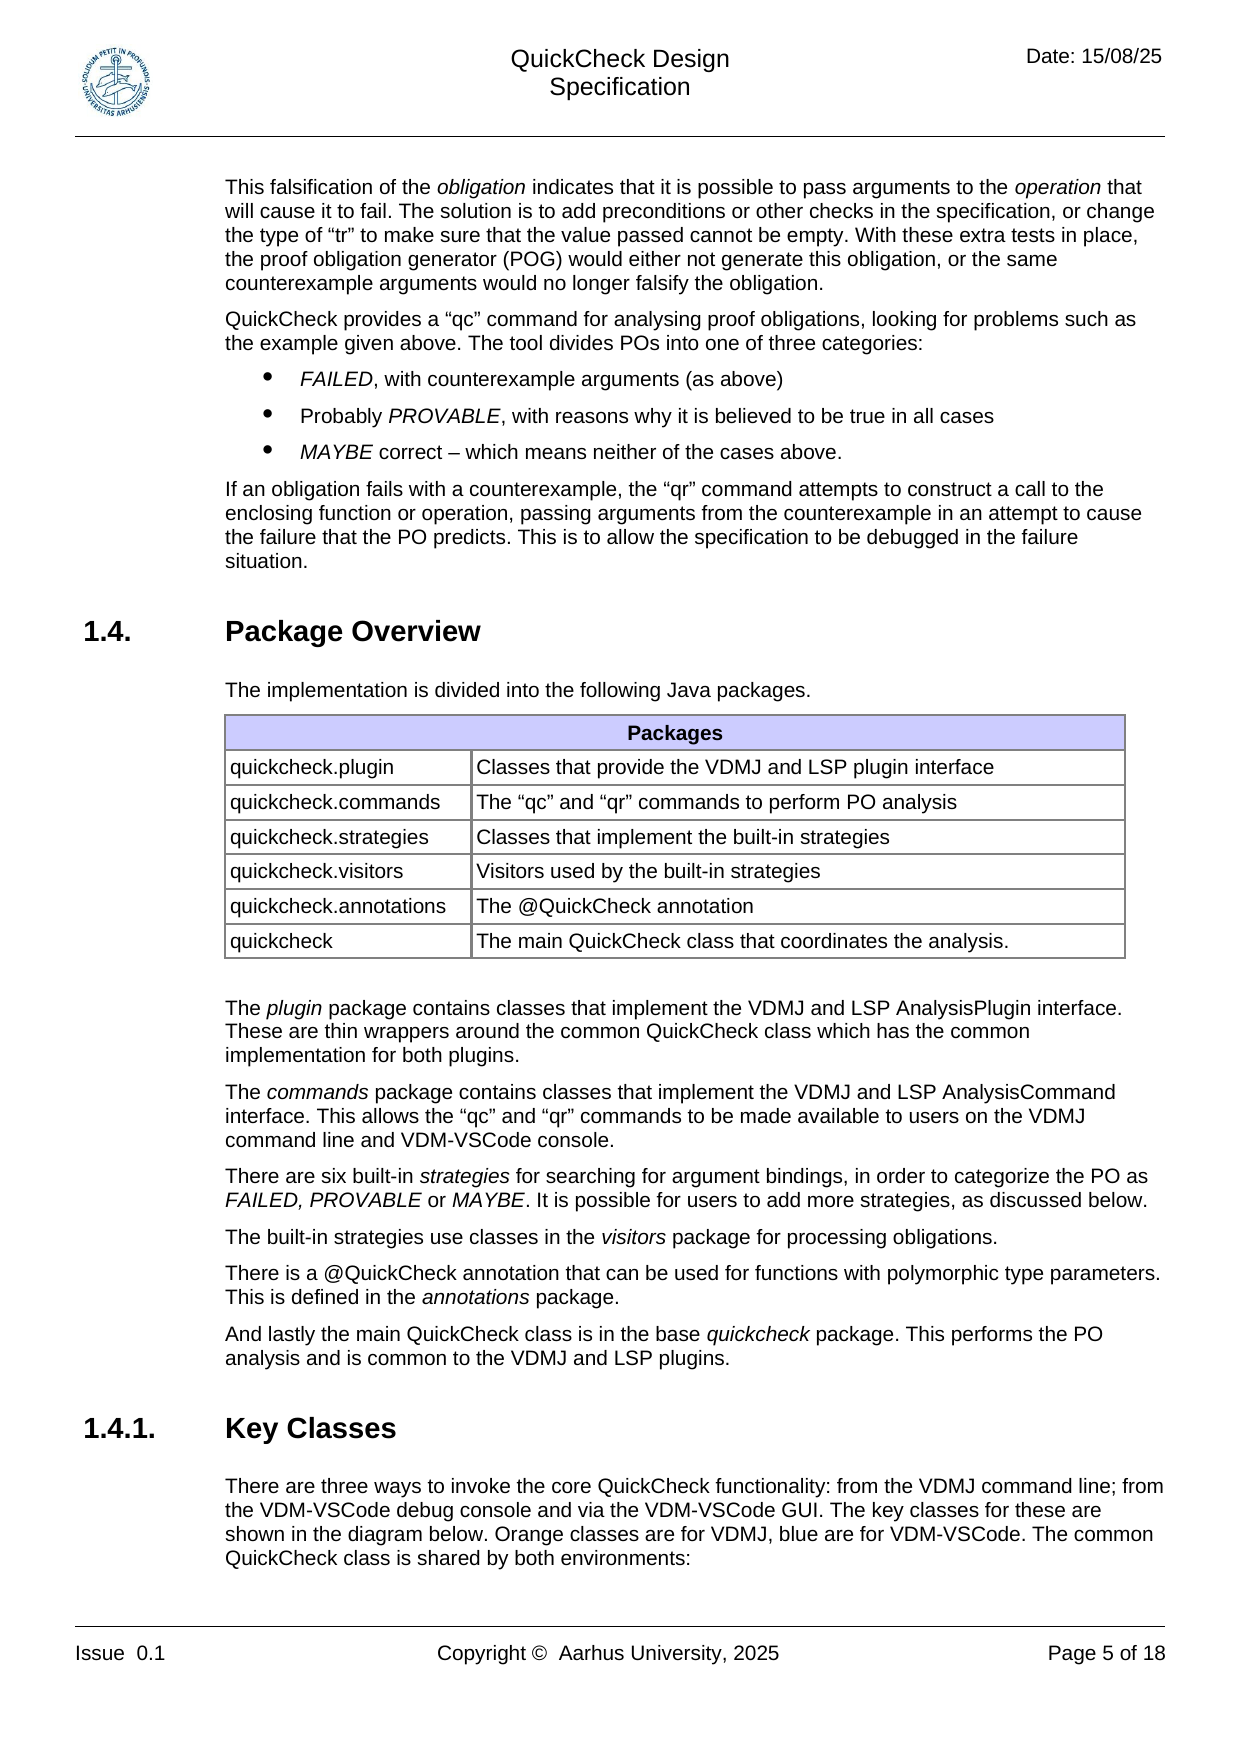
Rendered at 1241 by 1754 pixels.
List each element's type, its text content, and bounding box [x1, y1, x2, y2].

subtitle Package Overview [75, 615, 1165, 648]
table_cell Visitors used by the built-in strategies [473, 855, 1124, 888]
table_cell quickcheck.strategies [226, 821, 470, 853]
text This falsification of the obligation indicates that it is possible to pass arguments to the operation that will cause it to fail. The solution is to add preconditions or other checks in the specification, or change the type of “tr” to make sure that the value passed cannot be empty. With these extra tests in place, the proof obligation generator (POG) would either not generate this obligation, or the same counterexample arguments would no longer falsify the obligation. [225, 175, 1165, 295]
table_header Packages [226, 716, 1124, 749]
text There are three ways to invoke the core QuickCheck functionality: from the VDMJ command line; from the VDM-VSCode debug console and via the VDM-VSCode GUI. The key classes for these are shown in the diagram below. Orange classes are for VDMJ, blue are for VDM-VSCode. The common QuickCheck class is shared by both environments: [225, 1475, 1165, 1571]
text And lastly the main QuickCheck class is in the base quickcheck package. This performs the PO analysis and is common to the VDMJ and LSP plugins. [225, 1322, 1165, 1370]
table_cell The “qc” and “qr” commands to perform PO analysis [473, 786, 1124, 818]
list Probably PROVABLE, with reasons why it is believed to be true in all cases [262, 404, 1165, 428]
table_cell quickcheck [226, 925, 470, 957]
table_cell quickcheck.plugin [226, 751, 470, 784]
picture [78, 44, 153, 120]
text The built-in strategies use classes in the visitors package for processing obligations. [225, 1225, 1165, 1249]
table_cell quickcheck.annotations [226, 890, 470, 922]
table_cell The main QuickCheck class that coordinates the analysis. [473, 925, 1124, 957]
list MAYBE correct – which means neither of the cases above. [262, 441, 1165, 464]
table_cell Classes that provide the VDMJ and LSP plugin interface [473, 751, 1124, 784]
text If an obligation fails with a counterexample, the “qr” command attempts to construct a call to the enclosing function or operation, passing arguments from the counterexample in an attempt to cause the failure that the PO predicts. This is to allow the specification to be debugged in the failure situation. [225, 477, 1165, 573]
text QuickCheck provides a “qc” command for analysing proof obligations, looking for problems such as the example given above. The tool divides POs into one of three categories: [225, 307, 1165, 355]
list FAILED, with counterexample arguments (as above) [262, 368, 1165, 392]
table_cell quickcheck.commands [226, 786, 470, 818]
text There is a @QuickCheck annotation that can be used for functions with polymorphic type parameters. This is defined in the annotations package. [225, 1261, 1165, 1309]
subtitle Key Classes [75, 1412, 1165, 1445]
text There are six built-in strategies for searching for argument bindings, in order to categorize the PO as FAILED, PROVABLE or MAYBE. It is possible for users to add more strategies, as discussed below. [225, 1164, 1165, 1212]
table_cell quickcheck.visitors [226, 855, 470, 888]
text The plugin package contains classes that implement the VDMJ and LSP AnalysisPlugin interface. These are thin wrappers around the common QuickCheck class which has the common implementation for both plugins. [225, 996, 1165, 1068]
table_cell Classes that implement the built-in strategies [473, 821, 1124, 853]
table_cell The @QuickCheck annotation [473, 890, 1124, 922]
text The commands package contains classes that implement the VDMJ and LSP AnalysisCommand interface. This allows the “qc” and “qr” commands to be made available to users on the VDMJ command line and VDM-VSCode console. [225, 1080, 1165, 1152]
text The implementation is divided into the following Java packages. [225, 678, 1165, 702]
